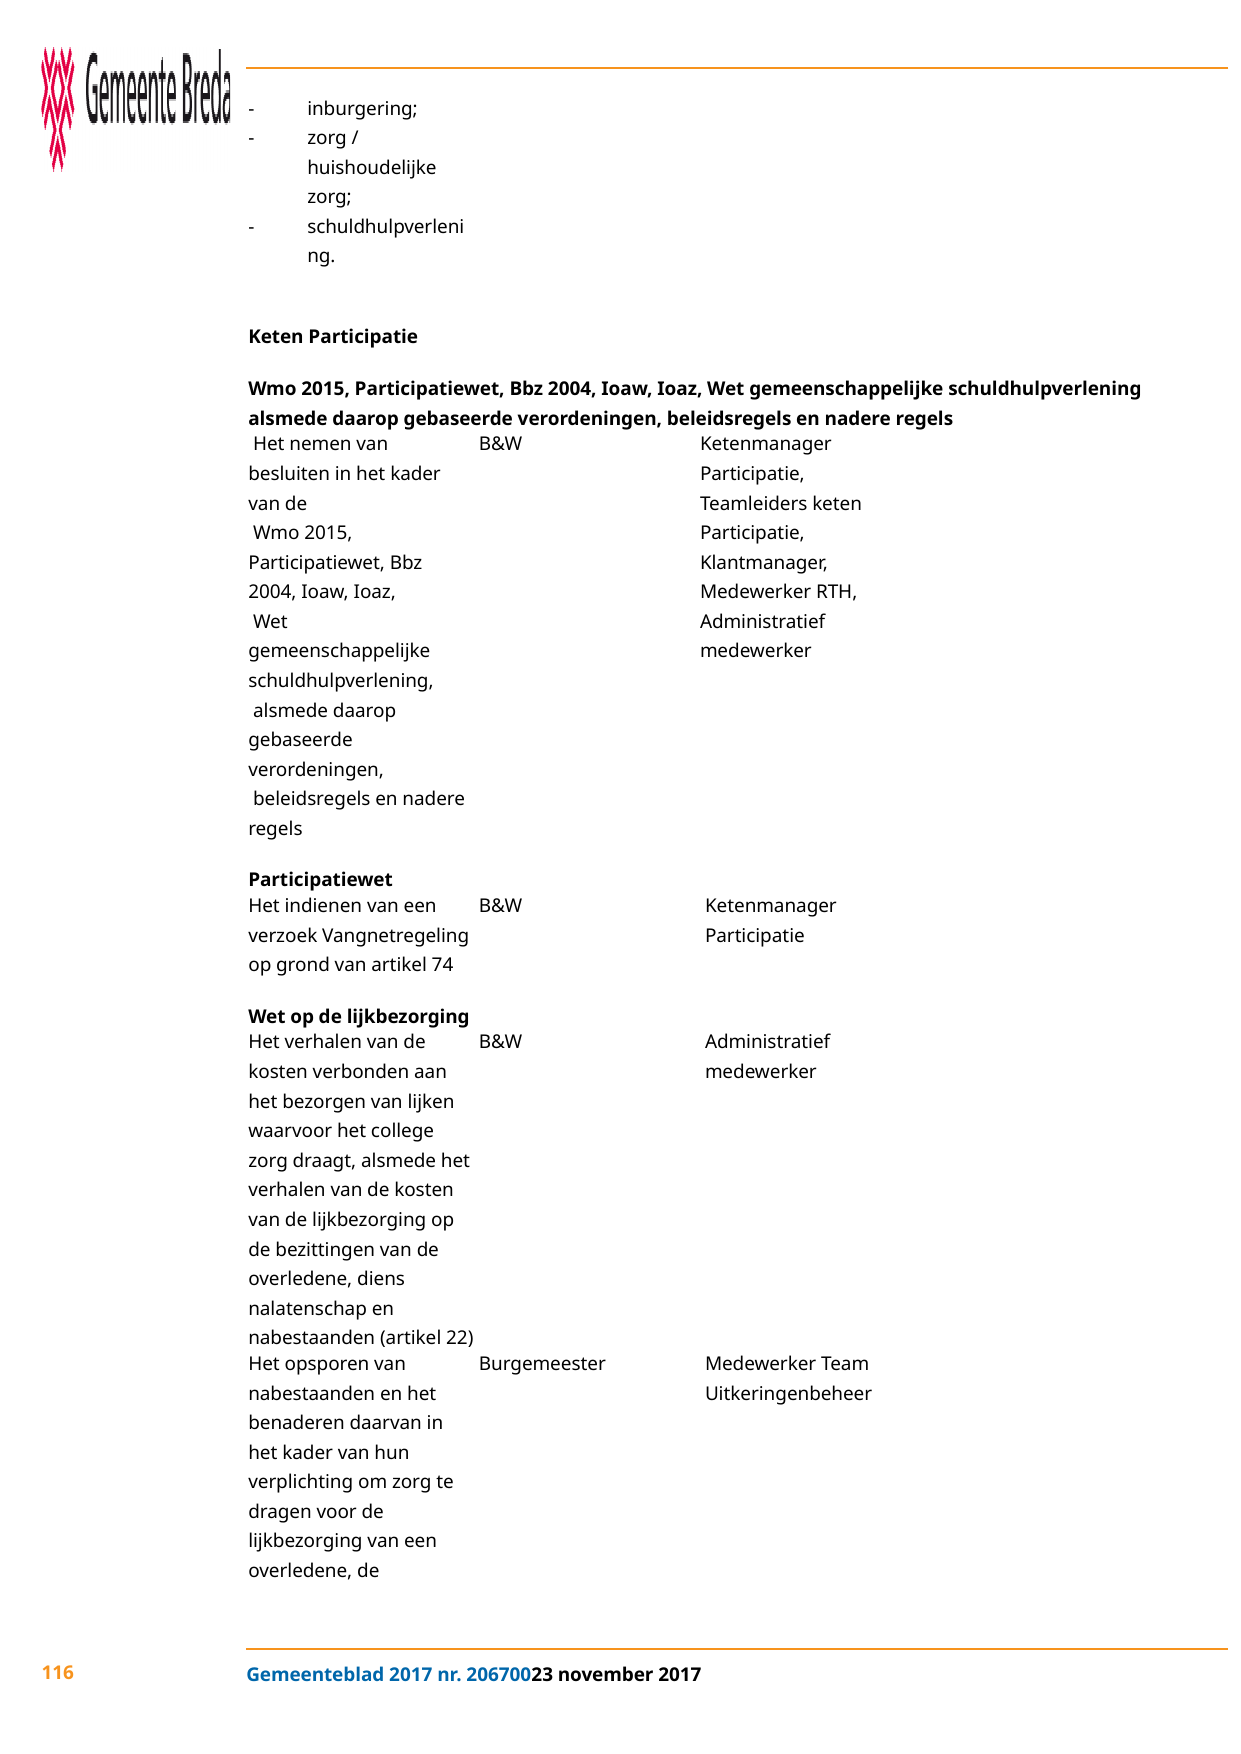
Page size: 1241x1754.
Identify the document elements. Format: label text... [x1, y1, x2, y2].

table_cell B&W [474, 892, 700, 977]
table_cell [248, 350, 474, 375]
table_cell [926, 841, 1152, 867]
table_cell [248, 298, 474, 324]
table_cell [700, 324, 926, 349]
table_cell Ketenmanager Participatie, Teamleiders keten Participatie, Klantmanager, Medewerker RTH, Administratief medewerker [700, 431, 926, 841]
table_cell [474, 95, 700, 298]
table_cell [926, 95, 1152, 298]
picture [41, 47, 231, 172]
table_cell Ketenmanager Participatie [700, 892, 926, 977]
table_cell [700, 298, 926, 324]
table_cell [926, 298, 1152, 324]
table_cell Participatiewet [248, 867, 474, 892]
table_cell [700, 1003, 926, 1029]
table_cell Wmo 2015, Participatiewet, Bbz 2004, Ioaw, Ioaz, Wet gemeenschappelijke schuldhulpverlening alsmede daarop gebaseerde verordeningen, beleidsregels en nadere regels [248, 375, 1152, 431]
table_cell [474, 977, 700, 1003]
table_cell B&W [474, 1029, 700, 1350]
table_cell [926, 324, 1152, 349]
table_cell [926, 1029, 1152, 1350]
table_cell [926, 892, 1152, 977]
table_cell [926, 977, 1152, 1003]
table_cell [248, 977, 474, 1003]
table_cell [926, 350, 1152, 375]
table_cell [700, 350, 926, 375]
table_cell Keten Participatie [248, 324, 474, 349]
table_cell [926, 867, 1152, 892]
table_cell Administratief medewerker [700, 1029, 926, 1350]
table_cell Wet op de lijkbezorging [248, 1003, 474, 1029]
table_cell [926, 431, 1152, 841]
table_cell [474, 1003, 700, 1029]
table_cell Het verhalen van de kosten verbonden aan het bezorgen van lijken waarvoor het college zorg draagt, alsmede het verhalen van de kosten van de lijkbezorging op de bezittingen van de overledene, diens nalatenschap en nabestaanden (artikel 22) [248, 1029, 474, 1350]
table_cell Medewerker Team Uitkeringenbeheer [700, 1350, 926, 1583]
table_cell inburgering; zorg / huishoudelijke zorg; schuldhulpverlening. [248, 95, 474, 298]
table_cell [700, 841, 926, 867]
table_cell Burgemeester [474, 1350, 700, 1583]
table_cell [700, 867, 926, 892]
table_cell [474, 841, 700, 867]
table_cell [248, 841, 474, 867]
table_cell [926, 1350, 1152, 1583]
table_cell Het indienen van een verzoek Vangnetregeling op grond van artikel 74 [248, 892, 474, 977]
table_cell B&W [474, 431, 700, 841]
table_cell [474, 324, 700, 349]
table_cell Het nemen van besluiten in het kader van de Wmo 2015, Participatiewet, Bbz 2004, Ioaw, Ioaz, Wet gemeenschappelijke schuldhulpverlening, alsmede daarop gebaseerde verordeningen, beleidsregels en nadere regels [248, 431, 474, 841]
table_cell [700, 977, 926, 1003]
table_cell [474, 350, 700, 375]
table_cell [474, 867, 700, 892]
table_cell [474, 298, 700, 324]
table_cell Het opsporen van nabestaanden en het benaderen daarvan in het kader van hun verplichting om zorg te dragen voor de lijkbezorging van een overledene, de [248, 1350, 474, 1583]
table_cell [926, 1003, 1152, 1029]
table_cell [700, 95, 926, 298]
